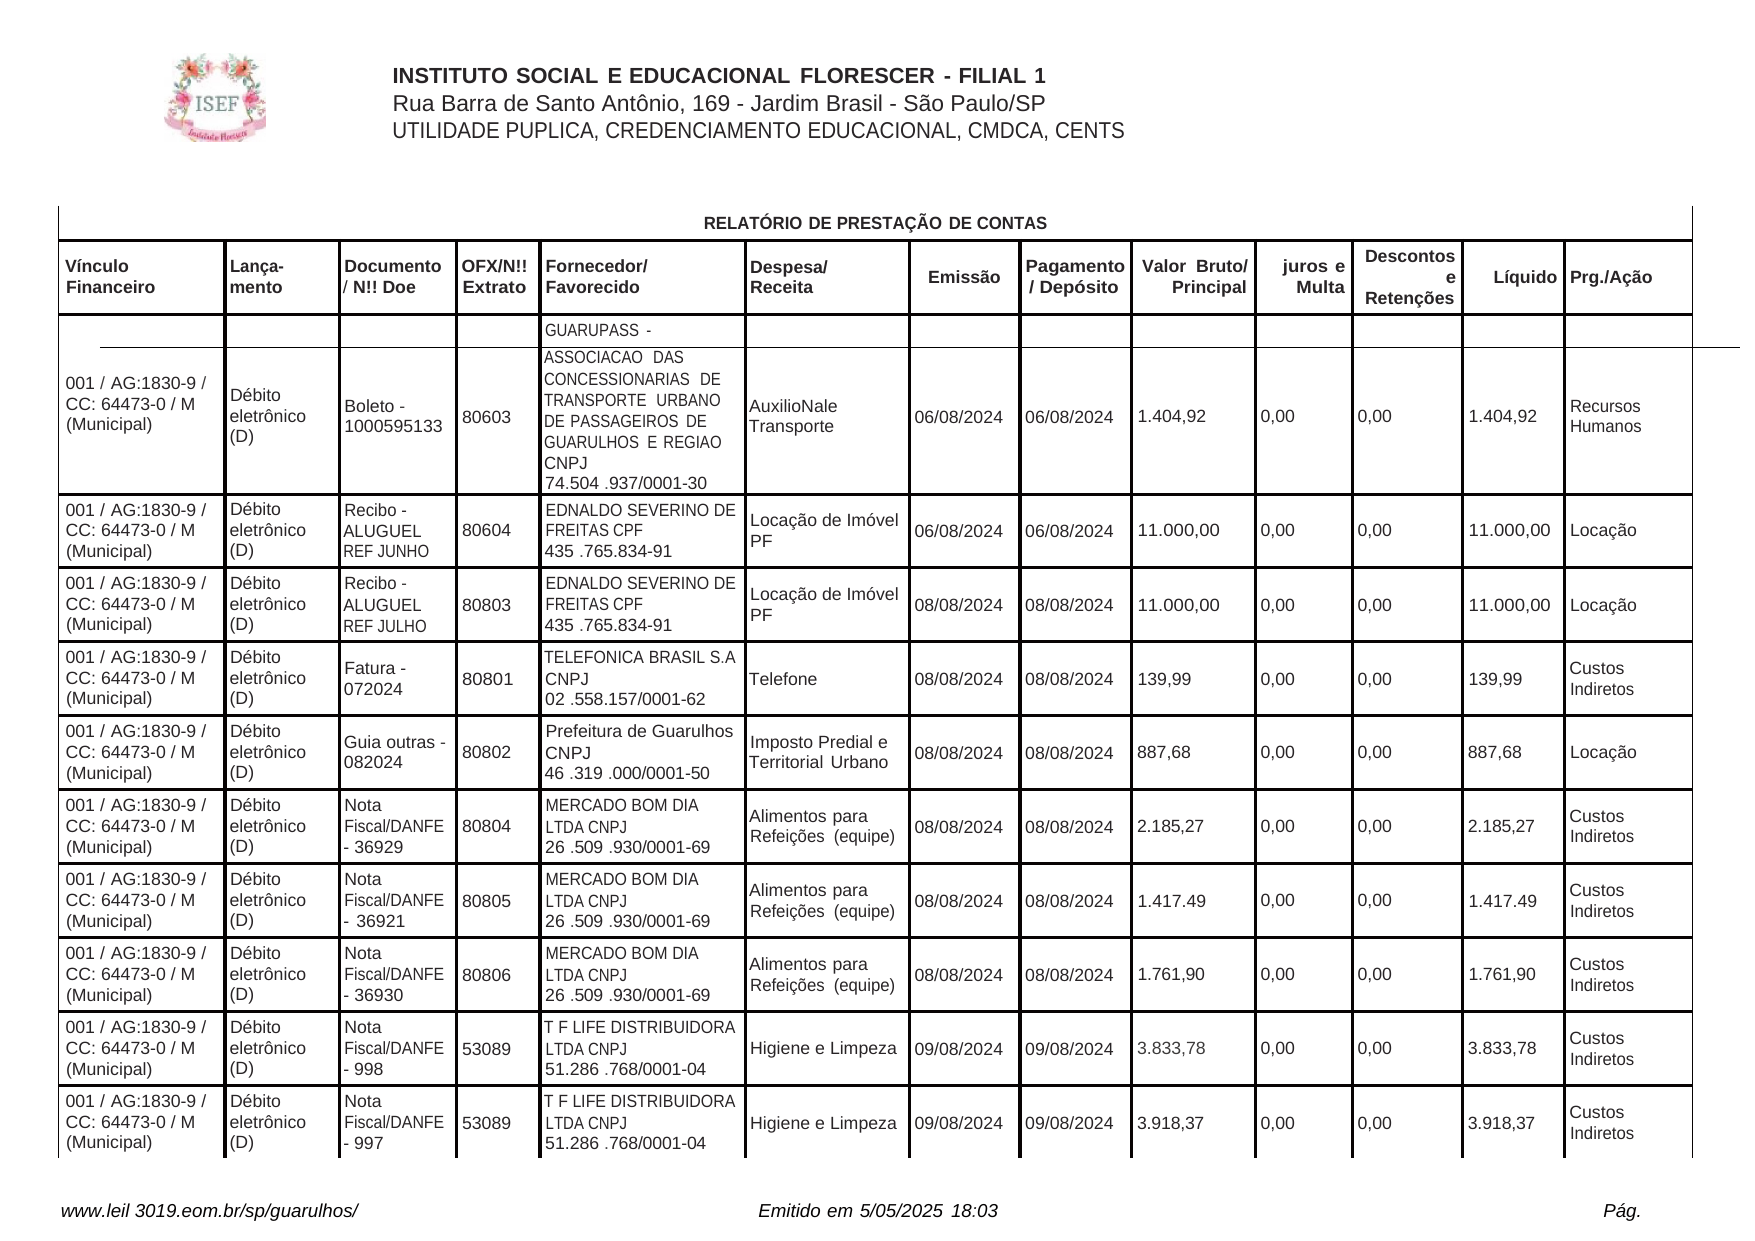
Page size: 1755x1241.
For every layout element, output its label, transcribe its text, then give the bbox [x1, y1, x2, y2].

table_cell Recursos Humanos [1566, 348, 1692, 493]
table_cell Despesa/ Receita [747, 242, 908, 313]
table_cell 001 / AG:1830-9 / CC: 64473-0 / M (Municipal) [59, 1013, 223, 1084]
table_cell 001 / AG:1830-9 / CC: 64473-0 / M (Municipal) [59, 643, 223, 714]
table_cell [747, 316, 908, 347]
table_cell 001 / AG:1830-9 / CC: 64473-0 / M (Municipal) [59, 316, 223, 493]
table_cell Nota Fiscal/DANFE - 36921 [341, 865, 455, 936]
table_cell MERCADO BOM DIA LTDA CNPJ 26 .509 .930/0001-69 [542, 791, 744, 862]
table_cell [1133, 316, 1254, 347]
table_cell 80803 [458, 569, 538, 640]
table_cell 06/08/2024 [1022, 496, 1130, 566]
table_cell juros e Multa [1257, 242, 1351, 313]
table_cell Documento / N!! Doe [341, 242, 455, 313]
table_cell 0,00 [1257, 865, 1351, 936]
table_cell 11.000,00 [1133, 496, 1254, 566]
table_cell Locação [1566, 496, 1692, 566]
table_cell 11.000,00 [1464, 569, 1563, 640]
table_cell 80603 [458, 348, 538, 493]
table_cell 0,00 [1354, 496, 1461, 566]
table_cell 08/08/2024 [1022, 939, 1130, 1010]
table_cell 08/08/2024 [911, 643, 1018, 714]
table_cell Vínculo Financeiro [59, 242, 223, 313]
table_cell 0,00 [1257, 717, 1351, 788]
table_cell 08/08/2024 [1022, 569, 1130, 640]
table_cell Higiene e Limpeza [747, 1013, 908, 1084]
table_cell Alimentos para Refeições (equipe) [747, 865, 908, 936]
table_cell Custos Indiretos [1566, 1013, 1692, 1084]
table_cell 0,00 [1257, 569, 1351, 640]
table_cell Locação de Imóvel PF [747, 496, 908, 566]
table_cell OFX/N!! Extrato [458, 242, 538, 313]
table_cell 1.417.49 [1464, 865, 1563, 936]
table_cell 1.761,90 [1133, 939, 1254, 1010]
table_cell Alimentos para Refeições (equipe) [747, 939, 908, 1010]
table_cell Débito eletrônico (D) [227, 348, 338, 493]
table_cell 06/08/2024 [1022, 348, 1130, 493]
table_header RELATÓRIO DE PRESTAÇÃO DE CONTAS [59, 206, 1692, 239]
table_cell 0,00 [1354, 717, 1461, 788]
table_cell 2.185,27 [1133, 791, 1254, 862]
table_cell T F LIFE DISTRIBUIDORA LTDA CNPJ 51.286 .768/0001-04 [542, 1087, 744, 1158]
table_cell 08/08/2024 [1022, 643, 1130, 714]
table_cell 0,00 [1354, 643, 1461, 714]
table_cell Recibo - ALUGUEL REF JUNHO [341, 496, 455, 566]
table_cell 08/08/2024 [911, 569, 1018, 640]
table_cell [458, 316, 538, 347]
table_cell 3.833,78 [1464, 1013, 1563, 1084]
table_cell Descontos e Retenções [1354, 242, 1461, 313]
table_cell - ASSOCIACAO DAS CONCESSIONARIAS DE TRANSPORTE URBANO DE PASSAGEIROS DE GUARULHOS E REGIAO CNPJ 74.504 .937/0001-30 [542, 348, 744, 493]
table_cell [1464, 316, 1563, 347]
table_cell EDNALDO SEVERINO DE FREITAS CPF 435 .765.834-91 [542, 569, 744, 640]
table_cell Débito eletrônico (D) [227, 791, 338, 862]
table_cell Débito eletrônico (D) [227, 496, 338, 566]
table_cell 0,00 [1257, 496, 1351, 566]
table_cell 08/08/2024 [1022, 717, 1130, 788]
table_cell Alimentos para Refeições (equipe) [747, 791, 908, 862]
table_cell Nota Fiscal/DANFE - 997 [341, 1087, 455, 1158]
table_cell 0,00 [1257, 1013, 1351, 1084]
table_cell 0,00 [1257, 348, 1351, 493]
table_cell Débito eletrônico (D) [227, 1013, 338, 1084]
table_cell AuxilioNale Transporte [747, 348, 908, 493]
table_cell 001 / AG:1830-9 / CC: 64473-0 / M (Municipal) [59, 1087, 223, 1158]
table_cell 0,00 [1354, 939, 1461, 1010]
table_cell 0,00 [1354, 1013, 1461, 1084]
table_cell EDNALDO SEVERINO DE FREITAS CPF 435 .765.834-91 [542, 496, 744, 566]
table_cell Débito eletrônico (D) [227, 865, 338, 936]
table_cell 53089 [458, 1087, 538, 1158]
table_cell 11.000,00 [1133, 569, 1254, 640]
table_cell Débito eletrônico (D) [227, 569, 338, 640]
table_cell Guia outras - 082024 [341, 717, 455, 788]
table_cell 80801 [458, 643, 538, 714]
table_cell Lança- mento [227, 242, 338, 313]
table_cell Prefeitura de Guarulhos CNPJ 46 .319 .000/0001-50 [542, 717, 744, 788]
table_cell Higiene e Limpeza [747, 1087, 908, 1158]
table_cell 0,00 [1354, 348, 1461, 493]
table_cell 80604 [458, 496, 538, 566]
table_cell Telefone [747, 643, 908, 714]
table_cell 001 / AG:1830-9 / CC: 64473-0 / M (Municipal) [59, 717, 223, 788]
table_cell MERCADO BOM DIA LTDA CNPJ 26 .509 .930/0001-69 [542, 939, 744, 1010]
table_cell 0,00 [1257, 643, 1351, 714]
table_cell 09/08/2024 [1022, 1087, 1130, 1158]
table_cell Custos Indiretos [1566, 643, 1692, 714]
table_cell Custos Indiretos [1566, 1087, 1692, 1158]
table_cell 1.404,92 [1464, 348, 1563, 493]
table_cell 1.761,90 [1464, 939, 1563, 1010]
table_cell 53089 [458, 1013, 538, 1084]
table_cell 3.918,37 [1464, 1087, 1563, 1158]
table_cell Locação [1566, 717, 1692, 788]
table_cell 80805 [458, 865, 538, 936]
table_cell 3.918,37 [1133, 1087, 1254, 1158]
table_cell 0,00 [1354, 865, 1461, 936]
table_cell 001 / AG:1830-9 / CC: 64473-0 / M (Municipal) [59, 496, 223, 566]
table_cell T F LIFE DISTRIBUIDORA LTDA CNPJ 51.286 .768/0001-04 [542, 1013, 744, 1084]
table_cell Custos Indiretos [1566, 939, 1692, 1010]
table_cell 001 / AG:1830-9 / CC: 64473-0 / M (Municipal) [59, 791, 223, 862]
table_cell Emissão [911, 242, 1018, 313]
table_cell [911, 316, 1018, 347]
table_cell Pagamento / Depósito [1022, 242, 1130, 313]
table_cell [1257, 316, 1351, 347]
table_cell Prg./Ação [1566, 242, 1692, 313]
table_cell 0,00 [1257, 1087, 1351, 1158]
table_cell Fornecedor/ Favorecido [542, 242, 744, 313]
table_cell GUARUPASS [542, 316, 744, 347]
table_cell Recibo - ALUGUEL REF JULHO [341, 569, 455, 640]
table_cell 1.404,92 [1133, 348, 1254, 493]
table_cell 0,00 [1257, 791, 1351, 862]
table_cell 0,00 [1354, 791, 1461, 862]
table_cell 06/08/2024 [911, 496, 1018, 566]
table_cell Fatura - 072024 [341, 643, 455, 714]
table_cell 08/08/2024 [911, 717, 1018, 788]
table_cell Débito eletrônico (D) [227, 1087, 338, 1158]
table_cell 1.417.49 [1133, 865, 1254, 936]
table_cell [227, 316, 338, 347]
table_cell 0,00 [1354, 569, 1461, 640]
table_cell 001 / AG:1830-9 / CC: 64473-0 / M (Municipal) [59, 865, 223, 936]
table_cell 08/08/2024 [911, 791, 1018, 862]
table_cell Valor Bruto/ Principal [1133, 242, 1254, 313]
table_cell [1022, 316, 1130, 347]
table_cell 08/08/2024 [911, 939, 1018, 1010]
table_cell 09/08/2024 [911, 1013, 1018, 1084]
table_cell 001 / AG:1830-9 / CC: 64473-0 / M (Municipal) [59, 569, 223, 640]
table_cell Nota Fiscal/DANFE - 998 [341, 1013, 455, 1084]
table_cell Imposto Predial e Territorial Urbano [747, 717, 908, 788]
table_cell Locação de Imóvel PF [747, 569, 908, 640]
table_cell 139,99 [1133, 643, 1254, 714]
table_cell 11.000,00 [1464, 496, 1563, 566]
table_cell [341, 316, 455, 347]
table_cell 001 / AG:1830-9 / CC: 64473-0 / M (Municipal) [59, 939, 223, 1010]
table_cell 887,68 [1133, 717, 1254, 788]
table_cell [1354, 316, 1461, 347]
table_cell Líquido [1464, 242, 1563, 313]
table_cell 09/08/2024 [911, 1087, 1018, 1158]
table_cell Locação [1566, 569, 1692, 640]
table_cell 09/08/2024 [1022, 1013, 1130, 1084]
table_cell Nota Fiscal/DANFE - 36929 [341, 791, 455, 862]
table_cell 0,00 [1354, 1087, 1461, 1158]
table_cell Débito eletrônico (D) [227, 717, 338, 788]
table_cell Custos Indiretos [1566, 865, 1692, 936]
table_cell 2.185,27 [1464, 791, 1563, 862]
table_cell Custos Indiretos [1566, 791, 1692, 862]
table_cell [1566, 316, 1692, 347]
table_cell 08/08/2024 [1022, 791, 1130, 862]
table_cell Boleto - 1000595133 [341, 348, 455, 493]
table_cell 08/08/2024 [1022, 865, 1130, 936]
table_cell Nota Fiscal/DANFE - 36930 [341, 939, 455, 1010]
table_cell 139,99 [1464, 643, 1563, 714]
table_cell 3.833,78 [1133, 1013, 1254, 1084]
table_cell TELEFONICA BRASIL S.A CNPJ 02 .558.157/0001-62 [542, 643, 744, 714]
table_cell 08/08/2024 [911, 865, 1018, 936]
table_cell 06/08/2024 [911, 348, 1018, 493]
table_cell 80802 [458, 717, 538, 788]
table_cell 80804 [458, 791, 538, 862]
table_cell MERCADO BOM DIA LTDA CNPJ 26 .509 .930/0001-69 [542, 865, 744, 936]
table_cell 887,68 [1464, 717, 1563, 788]
table_cell 0,00 [1257, 939, 1351, 1010]
table_cell Débito eletrônico (D) [227, 643, 338, 714]
table_cell Débito eletrônico (D) [227, 939, 338, 1010]
table_cell 80806 [458, 939, 538, 1010]
